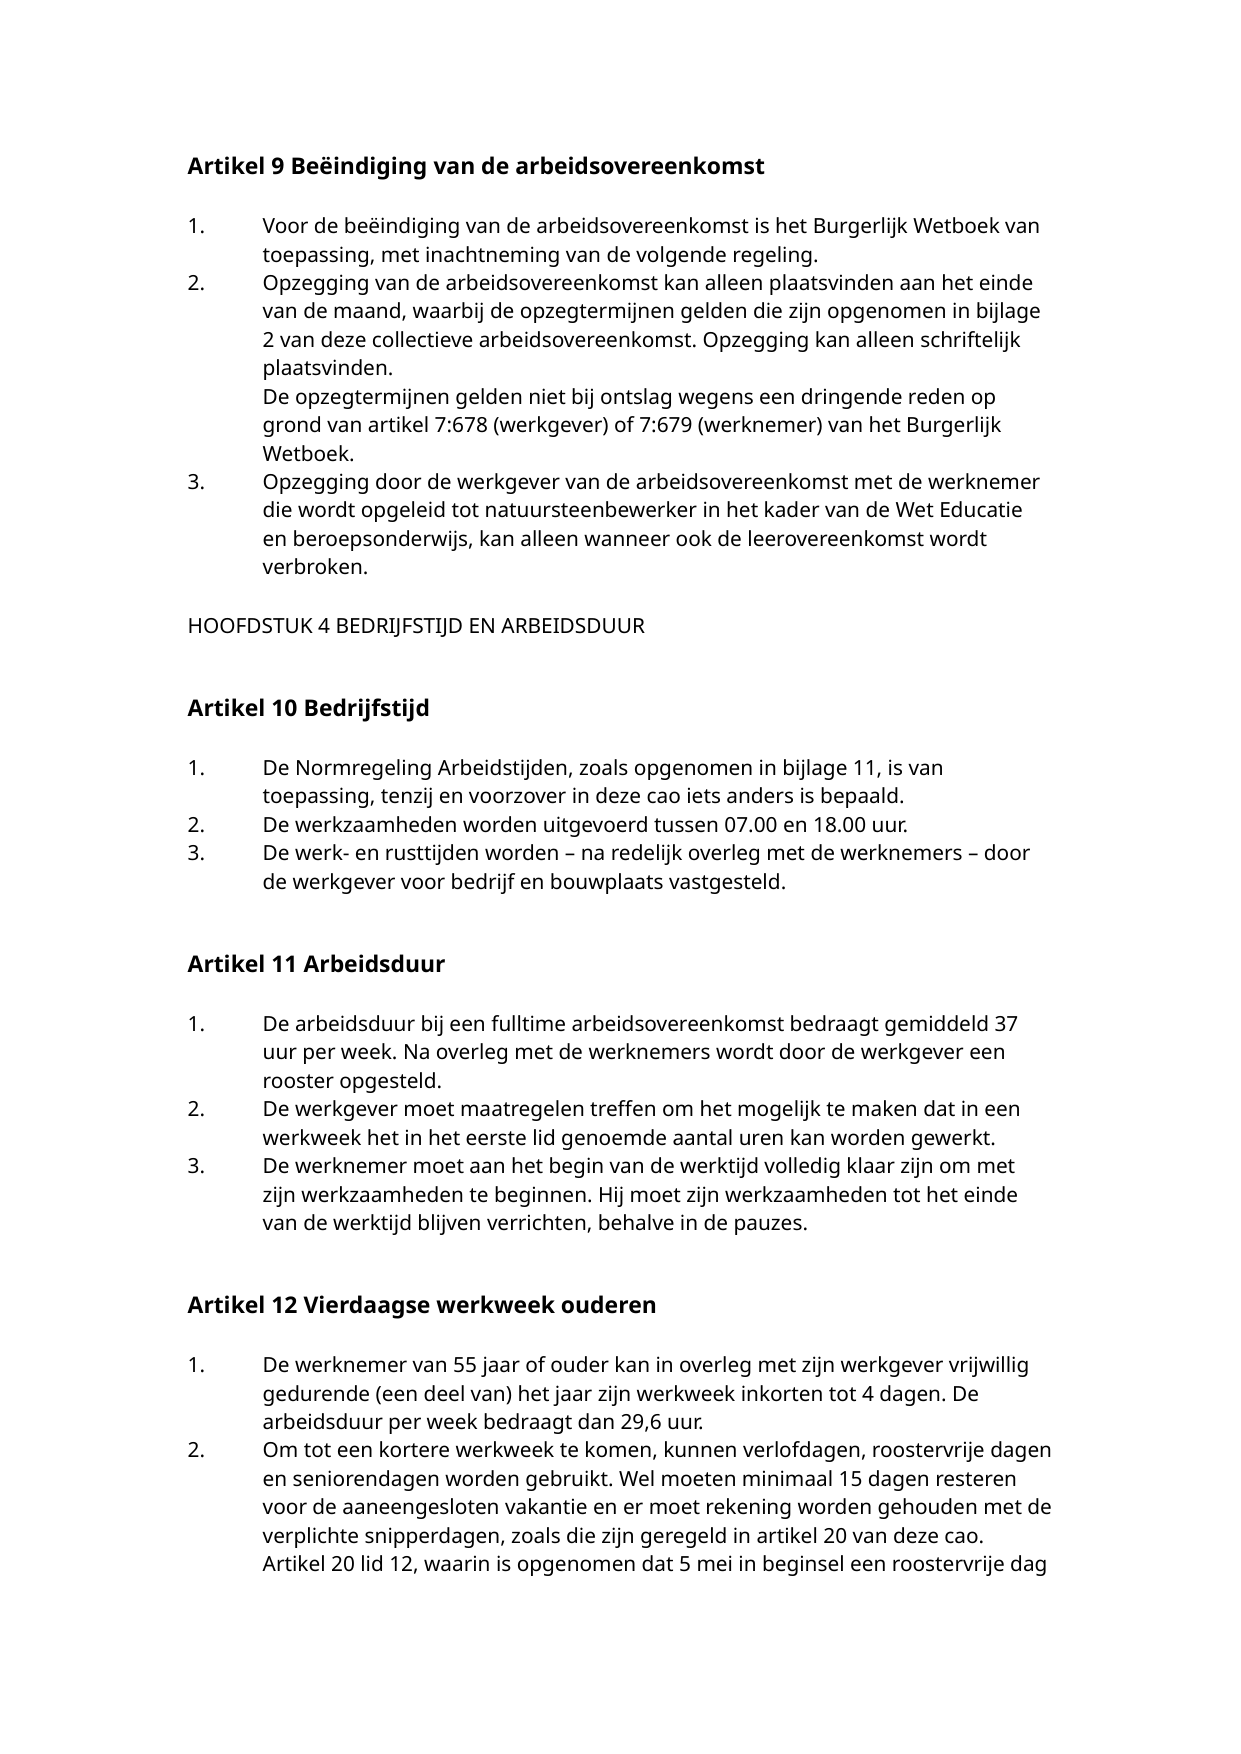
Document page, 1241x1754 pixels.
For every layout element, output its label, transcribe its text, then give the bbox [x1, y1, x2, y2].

subtitle Artikel 11 Arbeidsduur [187, 948, 1053, 979]
list De Normregeling Arbeidstijden, zoals opgenomen in bijlage 11, is van toepassing, tenzij en voorzover in deze cao iets anders is bepaald. [187, 753, 1053, 810]
list Om tot een kortere werkweek te komen, kunnen verlofdagen, roostervrije dagen en seniorendagen worden gebruikt. Wel moeten minimaal 15 dagen resteren voor de aaneengesloten vakantie en er moet rekening worden gehouden met de verplichte snipperdagen, zoals die zijn geregeld in artikel 20 van deze cao. Artikel 20 lid 12, waarin is opgenomen dat 5 mei in beginsel een roostervrije dag [187, 1436, 1053, 1578]
list De werk- en rusttijden worden – na redelijk overleg met de werknemers – door de werkgever voor bedrijf en bouwplaats vastgesteld. [187, 838, 1053, 895]
list De werkgever moet maatregelen treffen om het mogelijk te maken dat in een werkweek het in het eerste lid genoemde aantal uren kan worden gewerkt. [187, 1094, 1053, 1151]
list De arbeidsduur bij een fulltime arbeidsovereenkomst bedraagt gemiddeld 37 uur per week. Na overleg met de werknemers wordt door de werkgever een rooster opgesteld. [187, 1009, 1053, 1094]
list De werknemer van 55 jaar of ouder kan in overleg met zijn werkgever vrijwillig gedurende (een deel van) het jaar zijn werkweek inkorten tot 4 dagen. De arbeidsduur per week bedraagt dan 29,6 uur. [187, 1350, 1053, 1436]
subtitle Artikel 10 Bedrijfstijd [187, 692, 1053, 723]
list De werknemer moet aan het begin van de werktijd volledig klaar zijn om met zijn werkzaamheden te beginnen. Hij moet zijn werkzaamheden tot het einde van de werktijd blijven verrichten, behalve in de pauzes. [187, 1151, 1053, 1237]
subtitle HOOFDSTUK 4 BEDRIJFSTIJD EN ARBEIDSDUUR [187, 611, 1053, 639]
list De opzegtermijnen gelden niet bij ontslag wegens een dringende reden op grond van artikel 7:678 (werkgever) of 7:679 (werknemer) van het Burgerlijk Wetboek. [187, 382, 1053, 467]
subtitle Artikel 9 Beëindiging van de arbeidsovereenkomst [187, 150, 1053, 181]
list Voor de beëindiging van de arbeidsovereenkomst is het Burgerlijk Wetboek van toepassing, met inachtneming van de volgende regeling. [187, 211, 1053, 268]
subtitle Artikel 12 Vierdaagse werkweek ouderen [187, 1289, 1053, 1320]
list De werkzaamheden worden uitgevoerd tussen 07.00 en 18.00 uur. [187, 810, 1053, 838]
list Opzegging van de arbeidsovereenkomst kan alleen plaatsvinden aan het einde van de maand, waarbij de opzegtermijnen gelden die zijn opgenomen in bijlage 2 van deze collectieve arbeidsovereenkomst. Opzegging kan alleen schriftelijk plaatsvinden. [187, 268, 1053, 382]
list Opzegging door de werkgever van de arbeidsovereenkomst met de werknemer die wordt opgeleid tot natuursteenbewerker in het kader van de Wet Educatie en beroepsonderwijs, kan alleen wanneer ook de leerovereenkomst wordt verbroken. [187, 467, 1053, 581]
